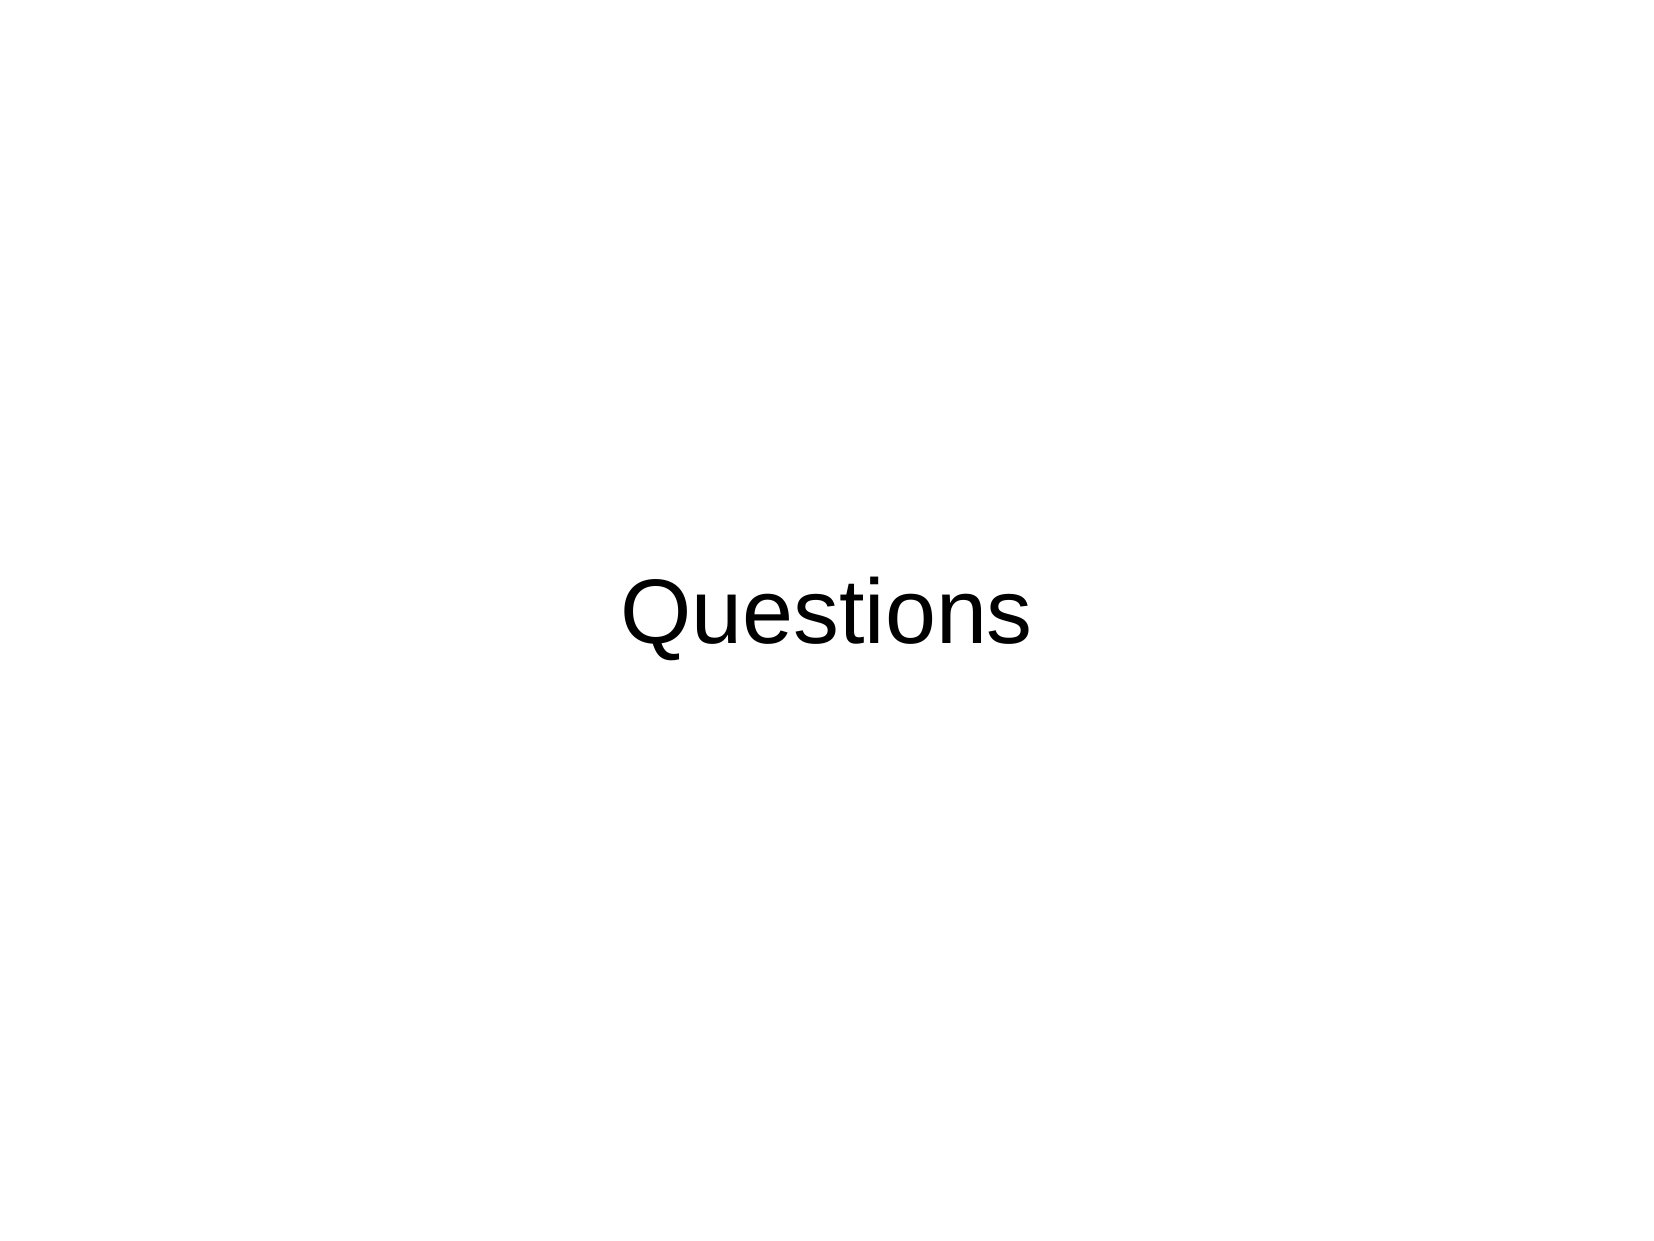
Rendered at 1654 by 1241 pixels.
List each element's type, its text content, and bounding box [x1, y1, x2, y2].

title Questions [82, 507, 1571, 715]
